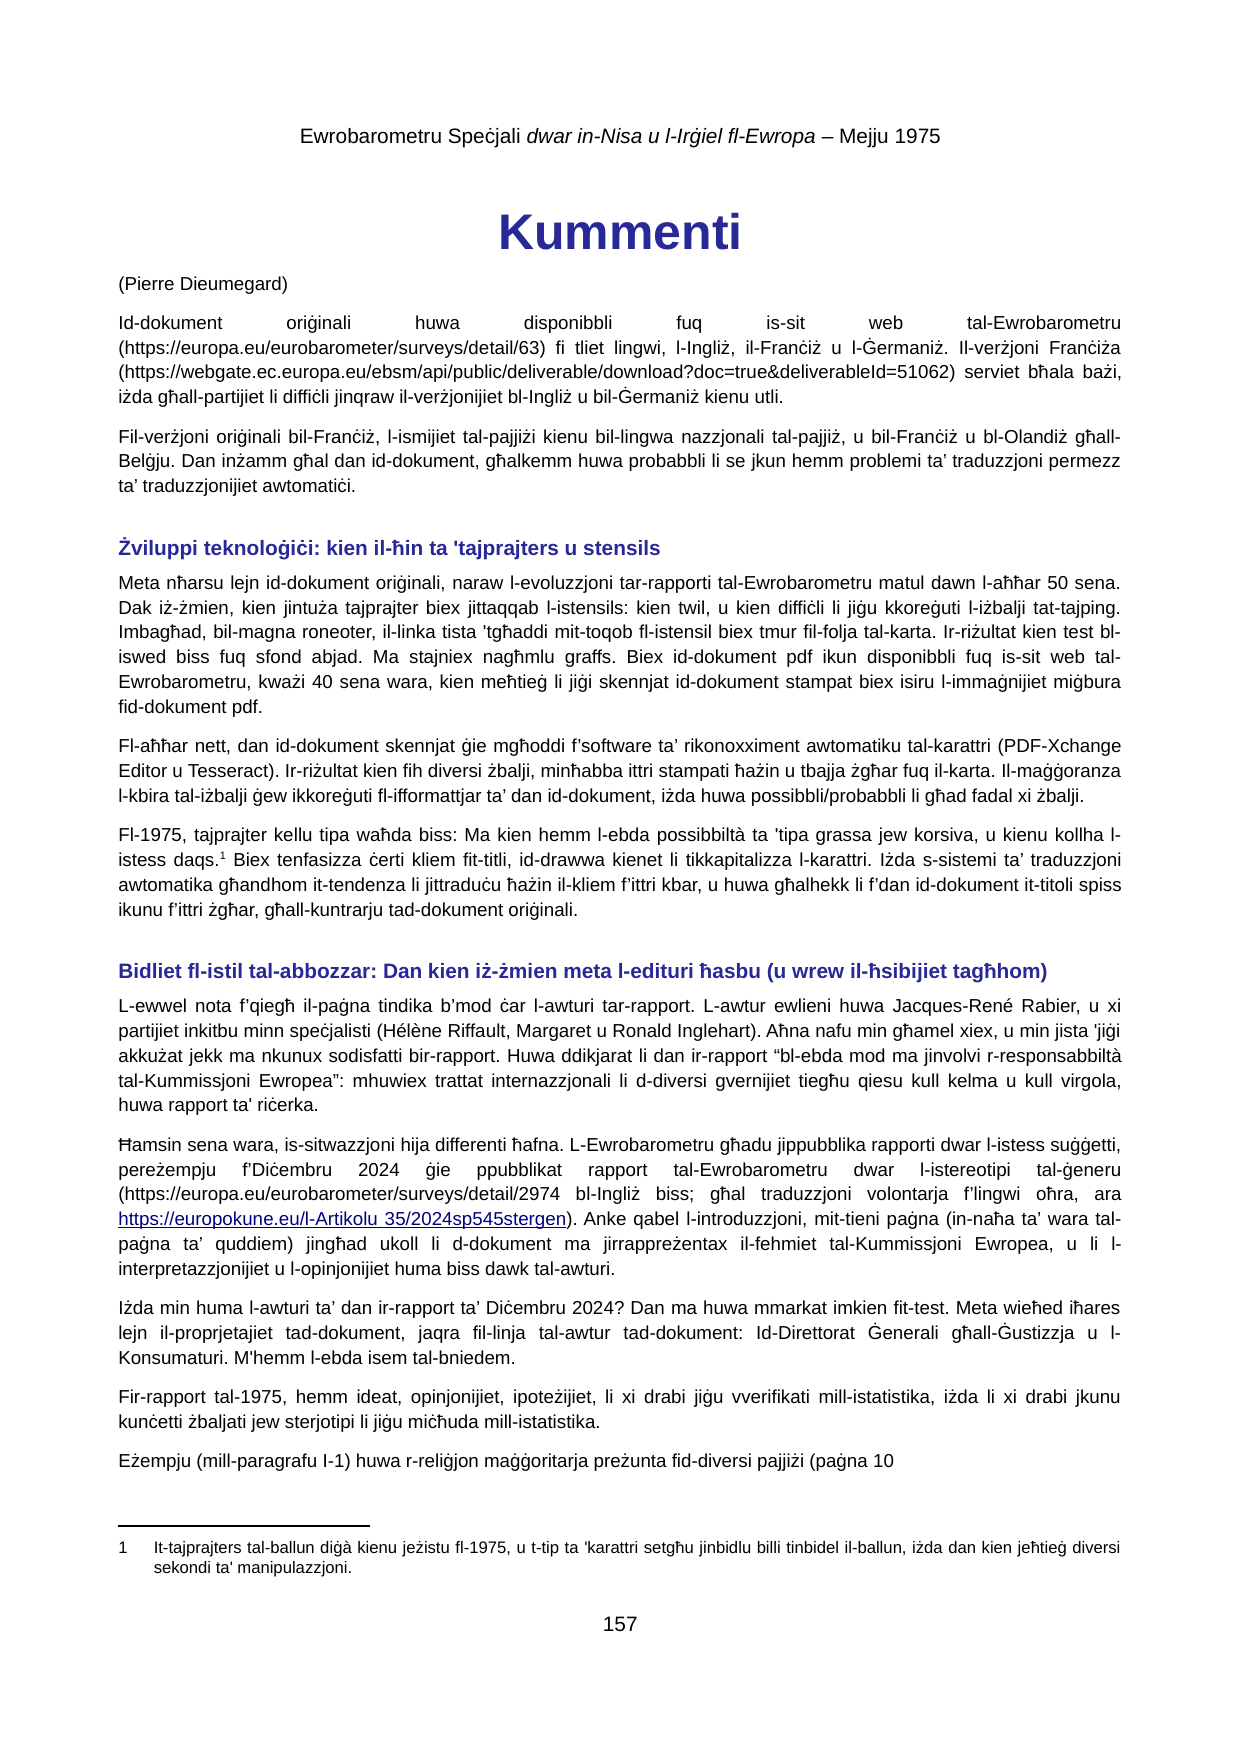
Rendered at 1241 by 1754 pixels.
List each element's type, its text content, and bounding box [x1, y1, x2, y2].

text Iżda min huma l-awturi ta’ dan ir-rapport ta’ Diċembru 2024? Dan ma huwa mmarkat imkien fit-test. Meta wieħed iħares lejn il-proprjetajiet tad-dokument, jaqra fil-linja tal-awtur tad-dokument: Id-Direttorat Ġenerali għall-Ġustizzja u l-Konsumaturi. M'hemm l-ebda isem tal-bniedem. [118, 1297, 1122, 1368]
text Id-dokument oriġinali huwa disponibbli fuq is-sit web tal-Ewrobarometru (https://europa.eu/eurobarometer/surveys/detail/63) fi tliet lingwi, l-Ingliż, il-Franċiż u l-Ġermaniż. Il-verżjoni Franċiża (https://webgate.ec.europa.eu/ebsm/api/public/deliverable/download?doc=true&deliverableId=51062) serviet bħala bażi, iżda għall-partijiet li diffiċli jinqraw il-verżjonijiet bl-Ingliż u bil-Ġermaniż kienu utli. [118, 312, 1122, 408]
subtitle Kummenti [118, 202, 1122, 260]
text It-tajprajters tal-ballun diġà kienu jeżistu fl-1975, u t-tip ta 'karattri setgħu jinbidlu billi tinbidel il-ballun, iżda dan kien jeħtieġ diversi sekondi ta' manipulazzjoni. [118, 1538, 1122, 1577]
text Meta nħarsu lejn id-dokument oriġinali, naraw l-evoluzzjoni tar-rapporti tal-Ewrobarometru matul dawn l-aħħar 50 sena. Dak iż-żmien, kien jintuża tajprajter biex jittaqqab l-istensils: kien twil, u kien diffiċli li jiġu kkoreġuti l-iżbalji tat-tajping. Imbagħad, bil-magna roneoter, il-linka tista 'tgħaddi mit-toqob fl-istensil biex tmur fil-folja tal-karta. Ir-riżultat kien test bl-iswed biss fuq sfond abjad. Ma stajniex nagħmlu graffs. Biex id-dokument pdf ikun disponibbli fuq is-sit web tal-Ewrobarometru, kważi 40 sena wara, kien meħtieġ li jiġi skennjat id-dokument stampat biex isiru l-immaġnijiet miġbura fid-dokument pdf. [118, 572, 1122, 717]
text Ħamsin sena wara, is-sitwazzjoni hija differenti ħafna. L-Ewrobarometru għadu jippubblika rapporti dwar l-istess suġġetti, pereżempju f’Diċembru 2024 ġie ppubblikat rapport tal-Ewrobarometru dwar l-istereotipi tal-ġeneru (https://europa.eu/eurobarometer/surveys/detail/2974 bl-Ingliż biss; għal traduzzjoni volontarja f’lingwi oħra, ara https://europokune.eu/l-Artikolu 35/2024sp545stergen). Anke qabel l-introduzzjoni, mit-tieni paġna (in-naħa ta’ wara tal-paġna ta’ quddiem) jingħad ukoll li d-dokument ma jirrappreżentax il-fehmiet tal-Kummissjoni Ewropea, u li l-interpretazzjonijiet u l-opinjonijiet huma biss dawk tal-awturi. [118, 1134, 1122, 1279]
text L-ewwel nota f’qiegħ il-paġna tindika b’mod ċar l-awturi tar-rapport. L-awtur ewlieni huwa Jacques-René Rabier, u xi partijiet inkitbu minn speċjalisti (Hélène Riffault, Margaret u Ronald Inglehart). Aħna nafu min għamel xiex, u min jista 'jiġi akkużat jekk ma nkunux sodisfatti bir-rapport. Huwa ddikjarat li dan ir-rapport “bl-ebda mod ma jinvolvi r-responsabbiltà tal-Kummissjoni Ewropea”: mhuwiex trattat internazzjonali li d-diversi gvernijiet tiegħu qiesu kull kelma u kull virgola, huwa rapport ta' riċerka. [118, 995, 1122, 1116]
text Fl-aħħar nett, dan id-dokument skennjat ġie mgħoddi f’software ta’ rikonoxximent awtomatiku tal-karattri (PDF-Xchange Editor u Tesseract). Ir-riżultat kien fih diversi żbalji, minħabba ittri stampati ħażin u tbajja żgħar fuq il-karta. Il-maġġoranza l-kbira tal-iżbalji ġew ikkoreġuti fl-ifformattjar ta’ dan id-dokument, iżda huwa possibbli/probabbli li għad fadal xi żbalji. [118, 735, 1122, 806]
text Fir-rapport tal-1975, hemm ideat, opinjonijiet, ipoteżijiet, li xi drabi jiġu vverifikati mill-istatistika, iżda li xi drabi jkunu kunċetti żbaljati jew sterjotipi li jiġu miċħuda mill-istatistika. [118, 1386, 1122, 1432]
text Eżempju (mill-paragrafu I-1) huwa r-reliġjon maġġoritarja preżunta fid-diversi pajjiżi (paġna 10 [118, 1450, 1122, 1472]
text Fil-verżjoni oriġinali bil-Franċiż, l-ismijiet tal-pajjiżi kienu bil-lingwa nazzjonali tal-pajjiż, u bil-Franċiż u bl-Olandiż għall-Belġju. Dan inżamm għal dan id-dokument, għalkemm huwa probabbli li se jkun hemm problemi ta’ traduzzjoni permezz ta’ traduzzjonijiet awtomatiċi. [118, 426, 1122, 497]
subtitle Żviluppi teknoloġiċi: kien il-ħin ta 'tajprajters u stensils [118, 535, 1122, 559]
subtitle Bidliet fl-istil tal-abbozzar: Dan kien iż-żmien meta l-edituri ħasbu (u wrew il-ħsibijiet tagħhom) [118, 959, 1122, 983]
text Fl-1975, tajprajter kellu tipa waħda biss: Ma kien hemm l-ebda possibbiltà ta 'tipa grassa jew korsiva, u kienu kollha l-istess daqs. Biex tenfasizza ċerti kliem fit-titli, id-drawwa kienet li tikkapitalizza l-karattri. Iżda s-sistemi ta’ traduzzjoni awtomatika għandhom it-tendenza li jittraduċu ħażin il-kliem f’ittri kbar, u huwa għalhekk li f’dan id-dokument it-titoli spiss ikunu f’ittri żgħar, għall-kuntrarju tad-dokument oriġinali. [118, 824, 1122, 920]
text (Pierre Dieumegard) [118, 272, 1122, 294]
